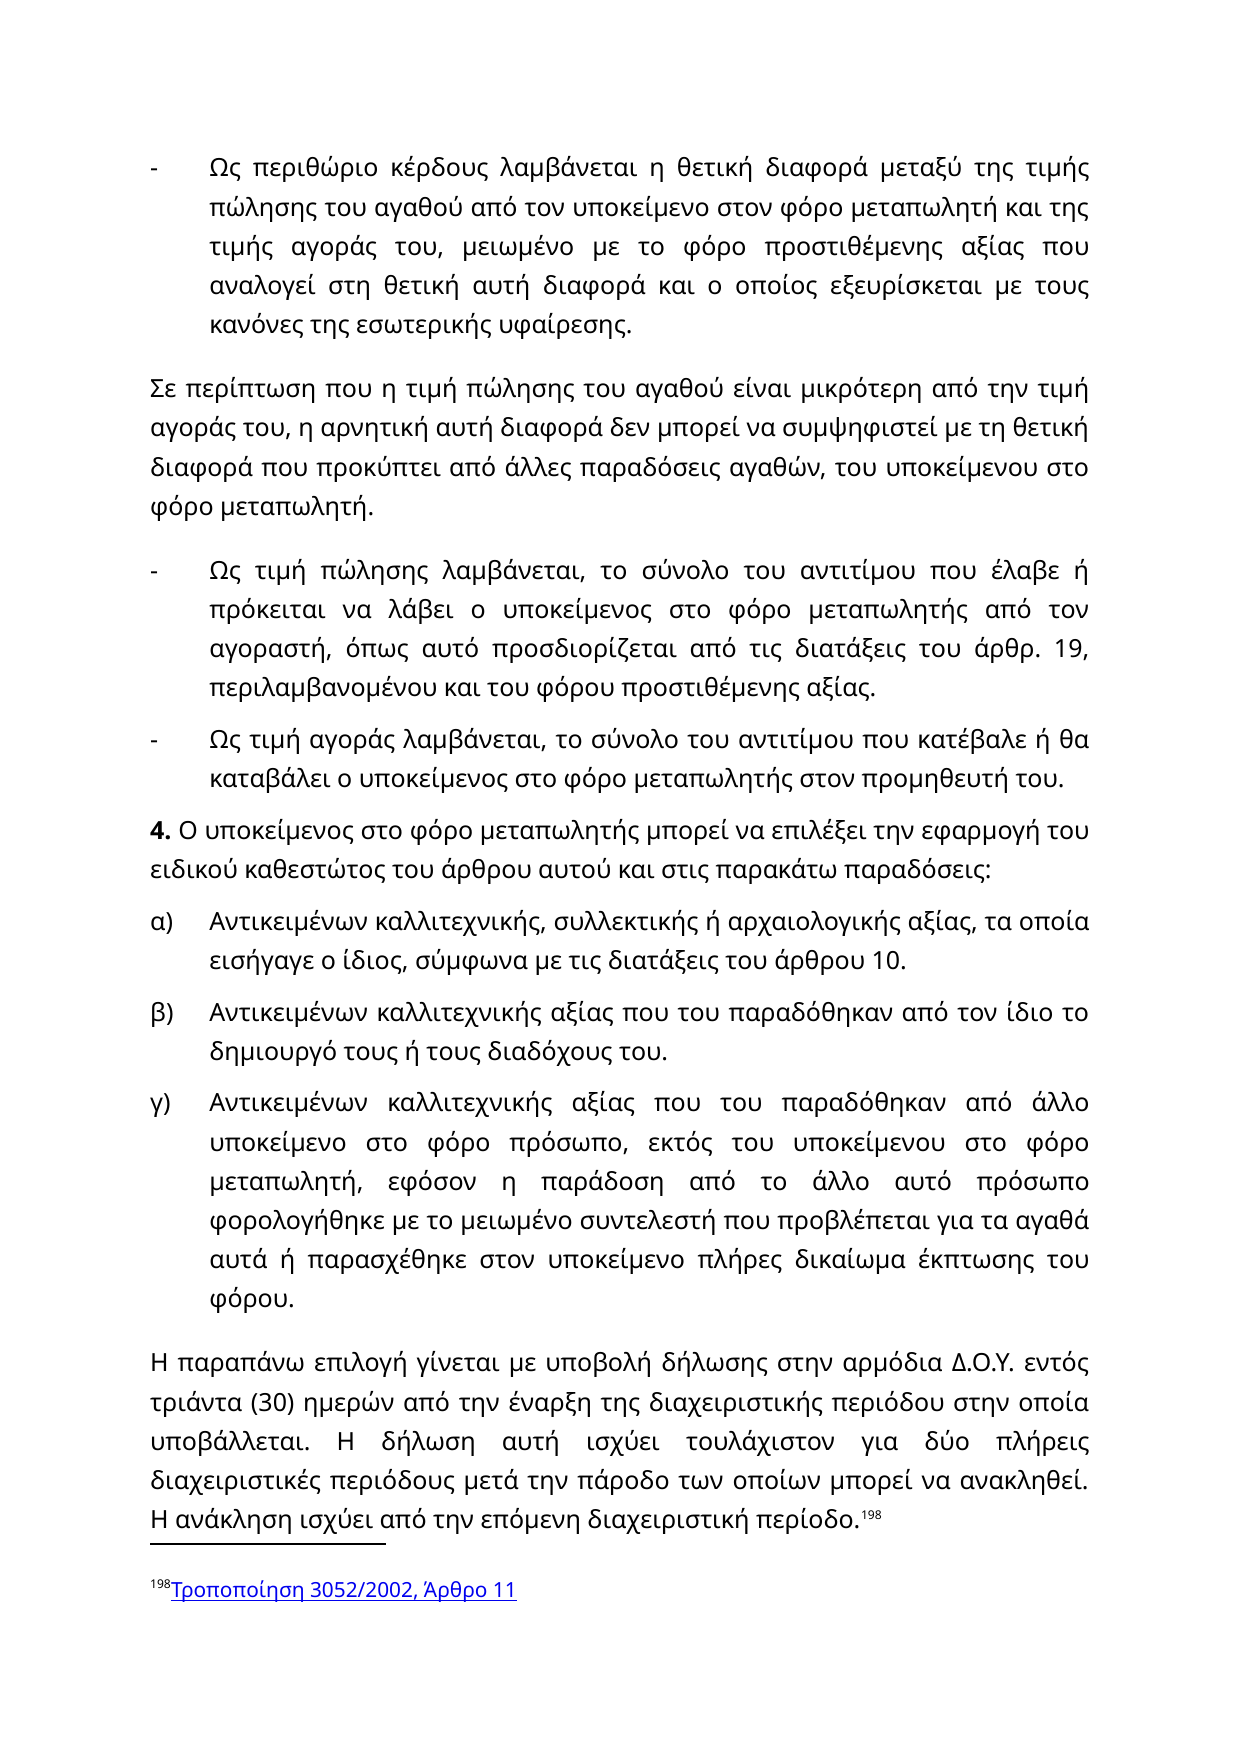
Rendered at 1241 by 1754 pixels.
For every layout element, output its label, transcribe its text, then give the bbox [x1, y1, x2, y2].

text Η παραπάνω επιλογή γίνεται με υποβολή δήλωσης στην αρμόδια Δ.Ο.Υ. εντός τριάντα (30) ημερών από την έναρξη της διαχειριστικής περιόδου στην οποία υποβάλλεται. Η δήλωση αυτή ισχύει τουλάχιστον για δύο πλήρεις διαχειριστικές περιόδους μετά την πάροδο των οποίων μπορεί να ανακληθεί. Η ανάκληση ισχύει από την επόμενη διαχειριστική περίοδο. [150, 1345, 1090, 1536]
list - Ως περιθώριο κέρδους λαμβάνεται η θετική διαφορά μεταξύ της τιμής πώλησης του αγαθού από τον υποκείμενο στον φόρο μεταπωλητή και της τιμής αγοράς του, μειωμένο με το φόρο προστιθέμενης αξίας που αναλογεί στη θετική αυτή διαφορά και ο οποίος εξευρίσκεται με τους κανόνες της εσωτερικής υφαίρεσης. [150, 150, 1090, 341]
list - Ως τιμή πώλησης λαμβάνεται, το σύνολο του αντιτίμου που έλαβε ή πρόκειται να λάβει ο υποκείμενος στο φόρο μεταπωλητής από τον αγοραστή, όπως αυτό προσδιορίζεται από τις διατάξεις του άρθρ. 19, περιλαμβανομένου και του φόρου προστιθέμενης αξίας. [150, 552, 1090, 704]
list - Ως τιμή αγοράς λαμβάνεται, το σύνολο του αντιτίμου που κατέβαλε ή θα καταβάλει ο υποκείμενος στο φόρο μεταπωλητής στον προμηθευτή του. [150, 722, 1090, 795]
text 4. Ο υποκείμενος στο φόρο μεταπωλητής μπορεί να επιλέξει την εφαρμογή του ειδικού καθεστώτος του άρθρου αυτού και στις παρακάτω παραδόσεις: [150, 812, 1090, 886]
list γ) Αντικειμένων καλλιτεχνικής αξίας που του παραδόθηκαν από άλλο υποκείμενο στο φόρο πρόσωπο, εκτός του υποκείμενου στο φόρο μεταπωλητή, εφόσον η παράδοση από το άλλο αυτό πρόσωπο φορολογήθηκε με το μειωμένο συντελεστή που προβλέπεται για τα αγαθά αυτά ή παρασχέθηκε στον υποκείμενο πλήρες δικαίωμα έκπτωσης του φόρου. [150, 1085, 1090, 1315]
text Σε περίπτωση που η τιμή πώλησης του αγαθού είναι μικρότερη από την τιμή αγοράς του, η αρνητική αυτή διαφορά δεν μπορεί να συμψηφιστεί με τη θετική διαφορά που προκύπτει από άλλες παραδόσεις αγαθών, του υποκείμενου στο φόρο μεταπωλητή. [150, 371, 1090, 522]
list α) Αντικειμένων καλλιτεχνικής, συλλεκτικής ή αρχαιολογικής αξίας, τα οποία εισήγαγε ο ίδιος, σύμφωνα με τις διατάξεις του άρθρου 10. [150, 903, 1090, 977]
list β) Αντικειμένων καλλιτεχνικής αξίας που του παραδόθηκαν από τον ίδιο το δημιουργό τους ή τους διαδόχους του. [150, 994, 1090, 1067]
text Τροποποίηση 3052/2002, Άρθρο 11 [150, 1576, 1090, 1604]
